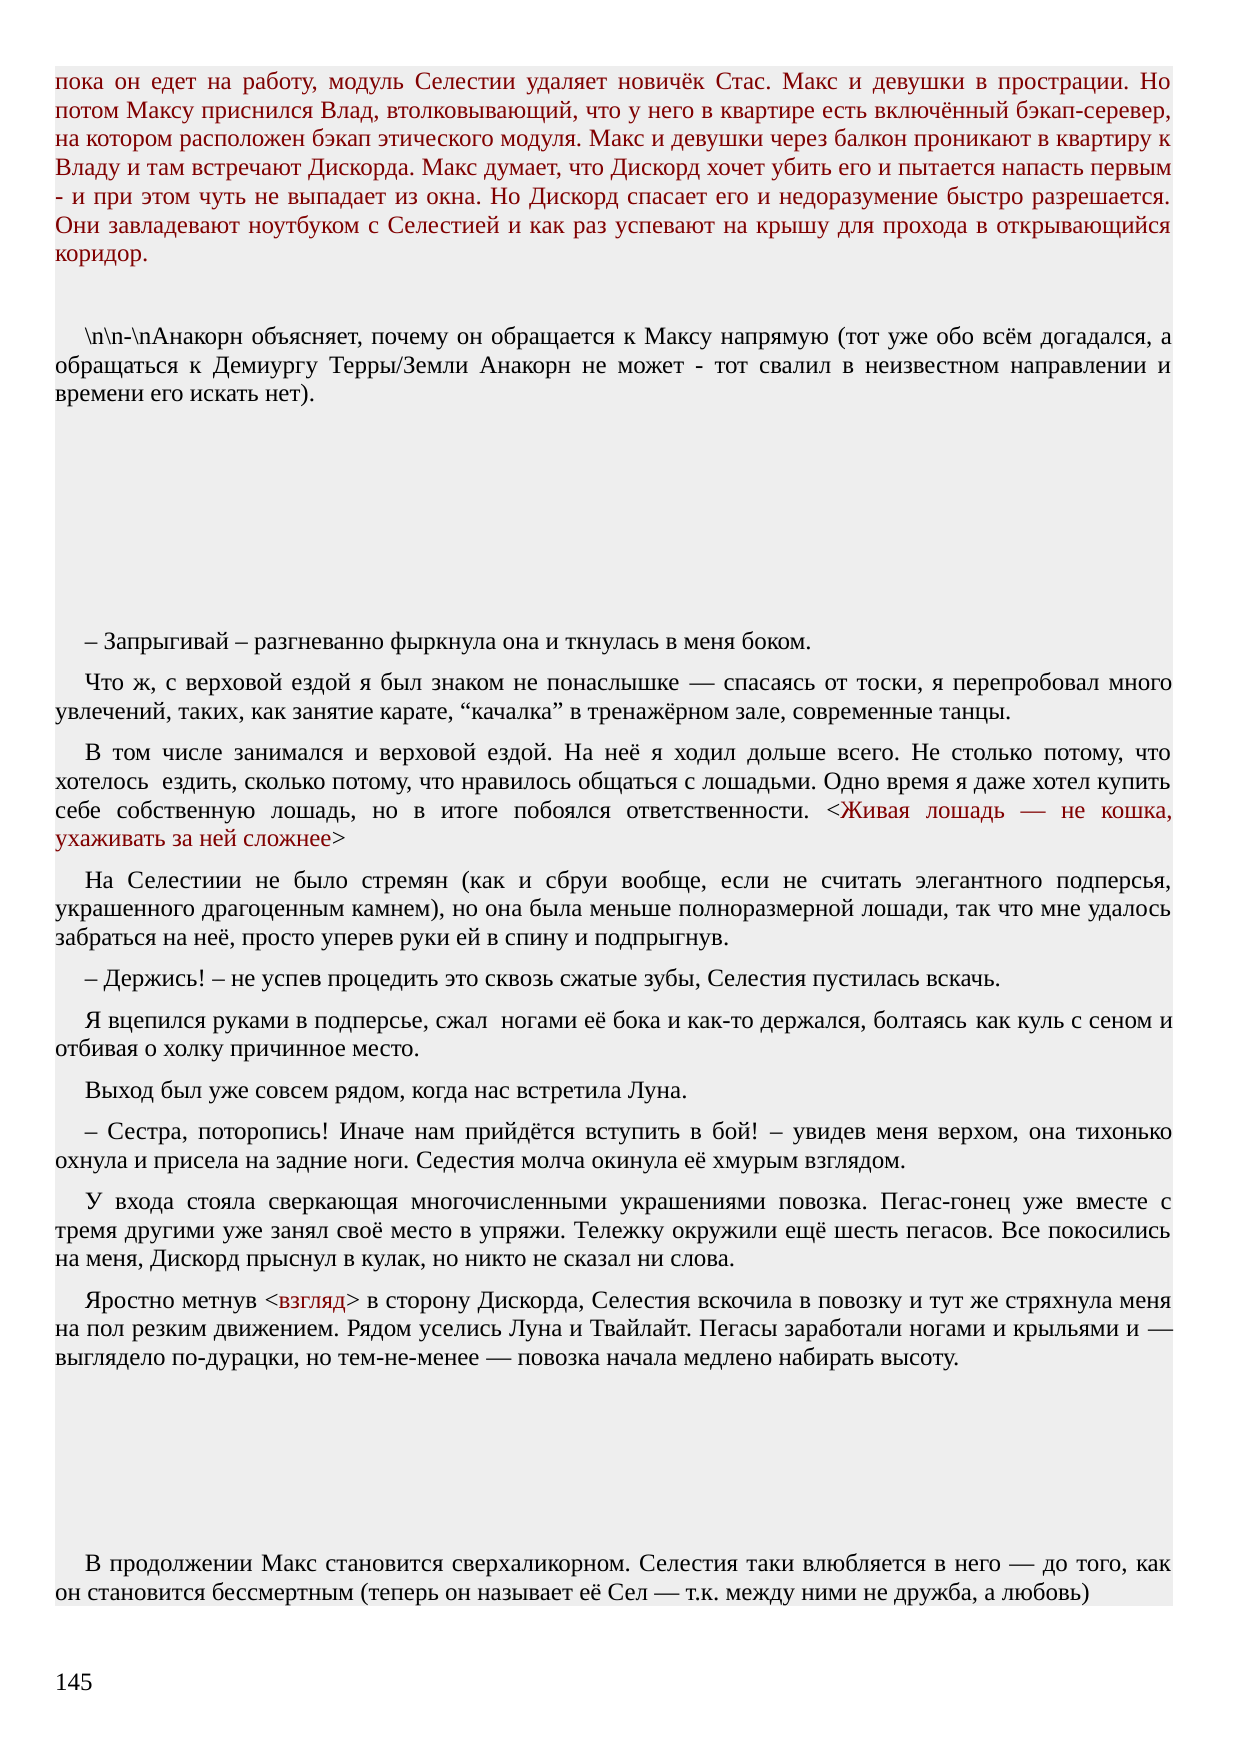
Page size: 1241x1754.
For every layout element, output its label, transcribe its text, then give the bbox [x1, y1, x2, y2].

text В том числе занимался и верховой ездой. На неё я ходил дольше всего. Не столько потому, что хотелось ездить, сколько потому, что нравилось общаться с лошадьми. Одно время я даже хотел купить себе собственную лошадь, но в итоге побоялся ответственности. <Живая лошадь — не кошка, ухаживать за ней сложнее> [55, 737, 1173, 852]
text пока он едет на работу, модуль Селестии удаляет новичёк Стас. Макс и девушки в прострации. Но потом Максу приснился Влад, втолковывающий, что у него в квартире есть включённый бэкап-серевер, на котором расположен бэкап этического модуля. Макс и девушки через балкон проникают в квартиру к Владу и там встречают Дискорда. Макс думает, что Дискорд хочет убить его и пытается напасть первым - и при этом чуть не выпадает из окна. Но Дискорд спасает его и недоразумение быстро разрешается. Они завладевают ноутбуком с Селестией и как раз успевают на крышу для прохода в открывающийся коридор. [55, 66, 1173, 267]
text – Запрыгивай – разгневанно фыркнула она и ткнулась в меня боком. [55, 626, 1173, 655]
text Выход был уже совсем рядом, когда нас встретила Луна. [55, 1075, 1173, 1103]
text Яростно метнув <взгляд> в сторону Дискорда, Селестия вскочила в повозку и тут же стряхнула меня на пол резким движением. Рядом уселись Луна и Твайлайт. Пегасы заработали ногами и крыльями и — выглядело по-дурацки, но тем-не-менее — повозка начала медлено набирать высоту. [55, 1285, 1173, 1371]
text Что ж, с верховой ездой я был знаком не понаслышке — спасаясь от тоски, я перепробовал много увлечений, таких, как занятие карате, “качалка” в тренажёрном зале, современные танцы. [55, 667, 1173, 725]
text В продолжении Макс становится сверхаликорном. Селестия таки влюбляется в него — до того, как он становится бессмертным (теперь он называет её Сел — т.к. между ними не дружба, а любовь) [55, 1548, 1173, 1606]
text У входа стояла сверкающая многочисленными украшениями повозка. Пегас-гонец уже вместе с тремя другими уже занял своё место в упряжи. Тележку окружили ещё шесть пегасов. Все покосились на меня, Дискорд прыснул в кулак, но никто не сказал ни слова. [55, 1186, 1173, 1272]
text \n\n-\nАнакорн объясняет, почему он обращается к Максу напрямую (тот уже обо всём догадался, а обращаться к Демиургу Терры/Земли Анакорн не может - тот свалил в неизвестном направлении и времени его искать нет). [55, 321, 1173, 407]
text На Селестиии не было стремян (как и сбруи вообще, если не считать элегантного подперсья, украшенного драгоценным камнем), но она была меньше полноразмерной лошади, так что мне удалось забраться на неё, просто уперев руки ей в спину и подпрыгнув. [55, 865, 1173, 951]
text Я вцепился руками в подперсье, сжал ногами её бока и как-то держался, болтаясь как куль с сеном и отбивая о холку причинное место. [55, 1005, 1173, 1062]
text – Держись! – не успев процедить это сквозь сжатые зубы, Селестия пустилась вскачь. [55, 963, 1173, 992]
text – Сестра, поторопись! Иначе нам прийдётся вступить в бой! – увидев меня верхом, она тихонько охнула и присела на задние ноги. Седестия молча окинула её хмурым взглядом. [55, 1116, 1173, 1173]
